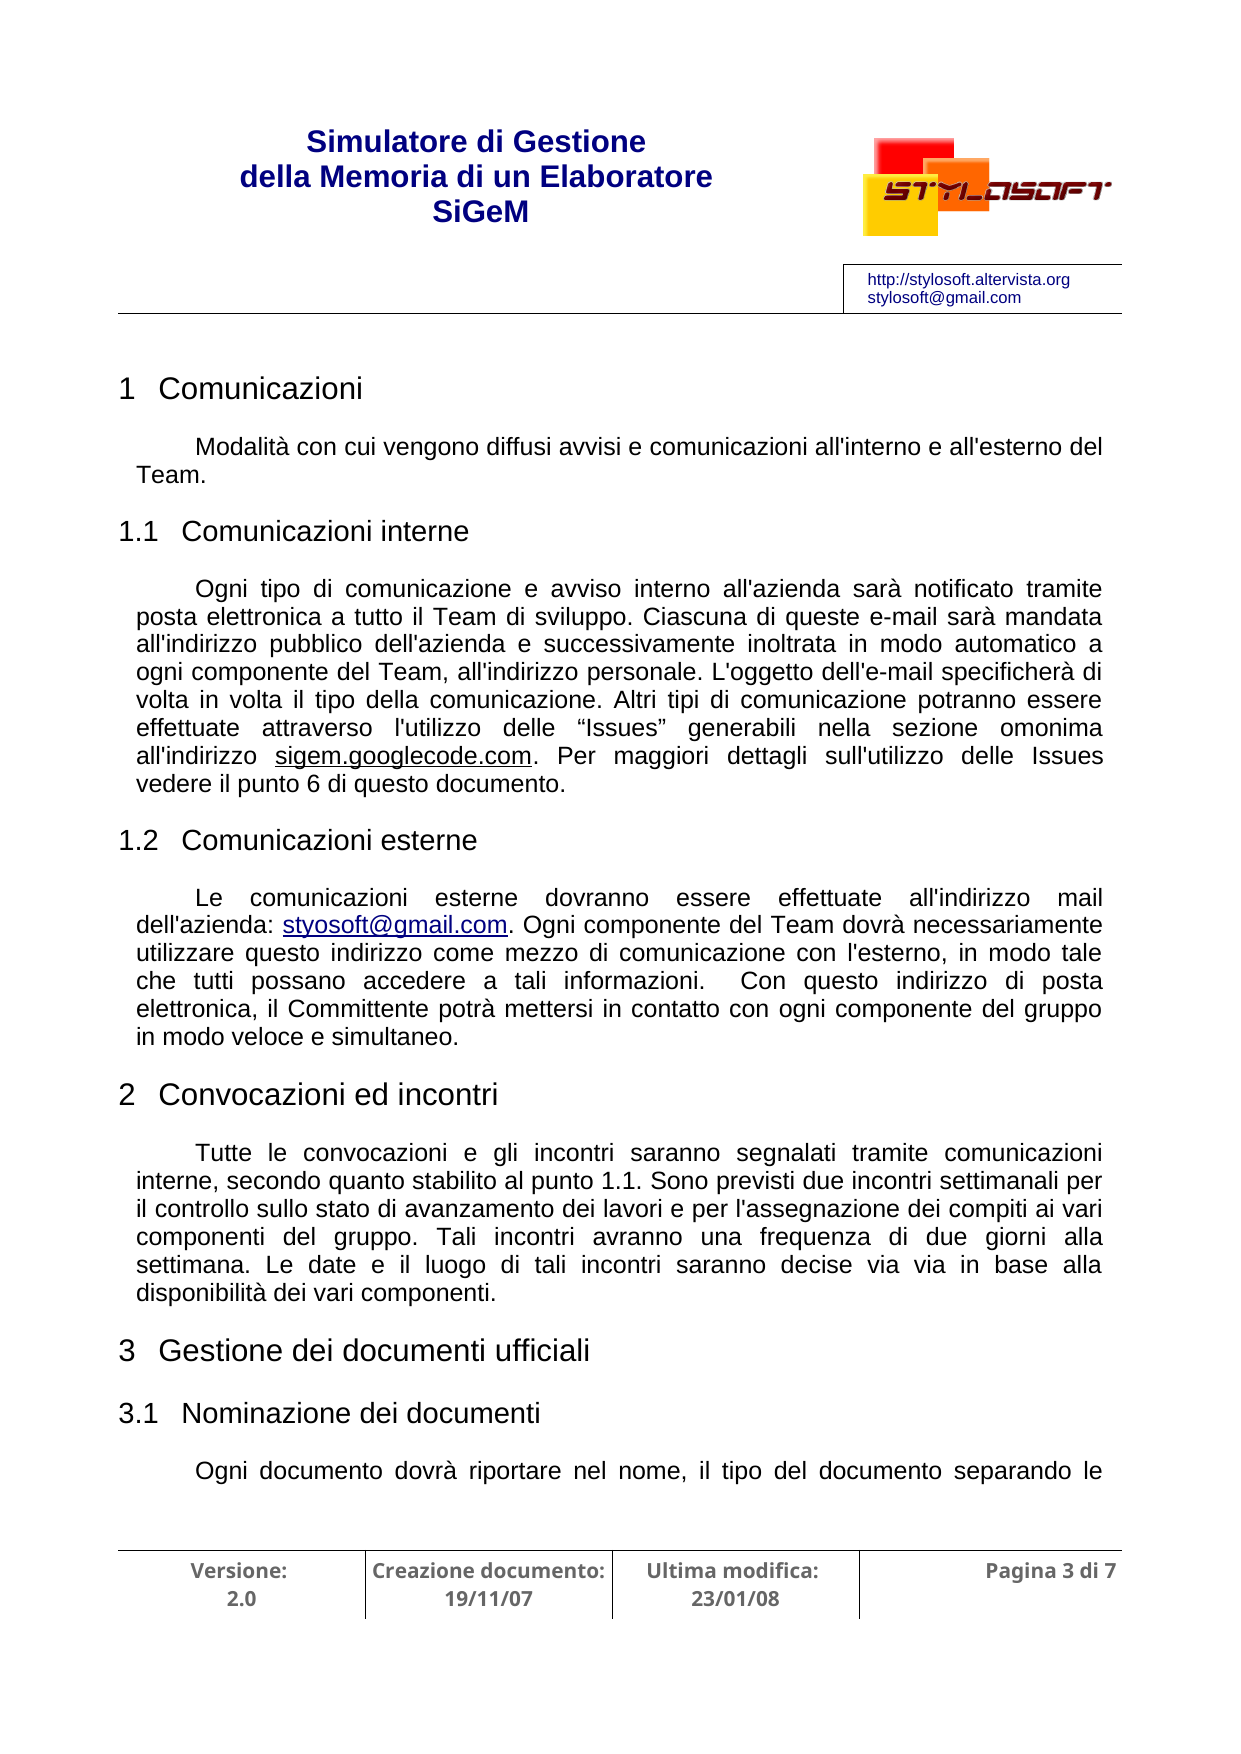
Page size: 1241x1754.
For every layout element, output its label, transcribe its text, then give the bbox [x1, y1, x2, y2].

text Ogni tipo di comunicazione e avviso interno all'azienda sarà notificato tramite posta elettronica a tutto il Team di sviluppo. Ciascuna di queste e-mail sarà mandata all'indirizzo pubblico dell'azienda e successivamente inoltrata in modo automatico a ogni componente del Team, all'indirizzo personale. L'oggetto dell'e-mail specificherà di volta in volta il tipo della comunicazione. Altri tipi di comunicazione potranno essere effettuate attraverso l'utilizzo delle “Issues” generabili nella sezione omonima all'indirizzo sigem.googlecode.com. Per maggiori dettagli sull'utilizzo delle Issues vedere il punto 6 di questo documento. [136, 574, 1104, 798]
subtitle Comunicazioni esterne [118, 824, 1122, 857]
subtitle Gestione dei documenti ufficiali [118, 1333, 1122, 1368]
subtitle Nominazione dei documenti [118, 1397, 1122, 1430]
subtitle Comunicazioni interne [118, 515, 1122, 548]
text Ogni documento dovrà riportare nel nome, il tipo del documento separando le [136, 1457, 1104, 1484]
text Tutte le convocazioni e gli incontri saranno segnalati tramite comunicazioni interne, secondo quanto stabilito al punto 1.1. Sono previsti due incontri settimanali per il controllo sullo stato di avanzamento dei lavori e per l'assegnazione dei compiti ai vari componenti del gruppo. Tali incontri avranno una frequenza di due giorni alla settimana. Le date e il luogo di tali incontri saranno decise via via in base alla disponibilità dei vari componenti. [136, 1139, 1104, 1306]
text Modalità con cui vengono diffusi avvisi e comunicazioni all'interno e all'esterno del Team. [136, 433, 1104, 489]
picture [848, 123, 1117, 247]
subtitle Comunicazioni [118, 371, 1122, 406]
text Le comunicazioni esterne dovranno essere effettuate all'indirizzo mail dell'azienda: styosoft@gmail.com. Ogni componente del Team dovrà necessariamente utilizzare questo indirizzo come mezzo di comunicazione con l'esterno, in modo tale che tutti possano accedere a tali informazioni. Con questo indirizzo di posta elettronica, il Committente potrà mettersi in contatto con ogni componente del gruppo in modo veloce e simultaneo. [136, 883, 1104, 1051]
subtitle Convocazioni ed incontri [118, 1077, 1122, 1112]
